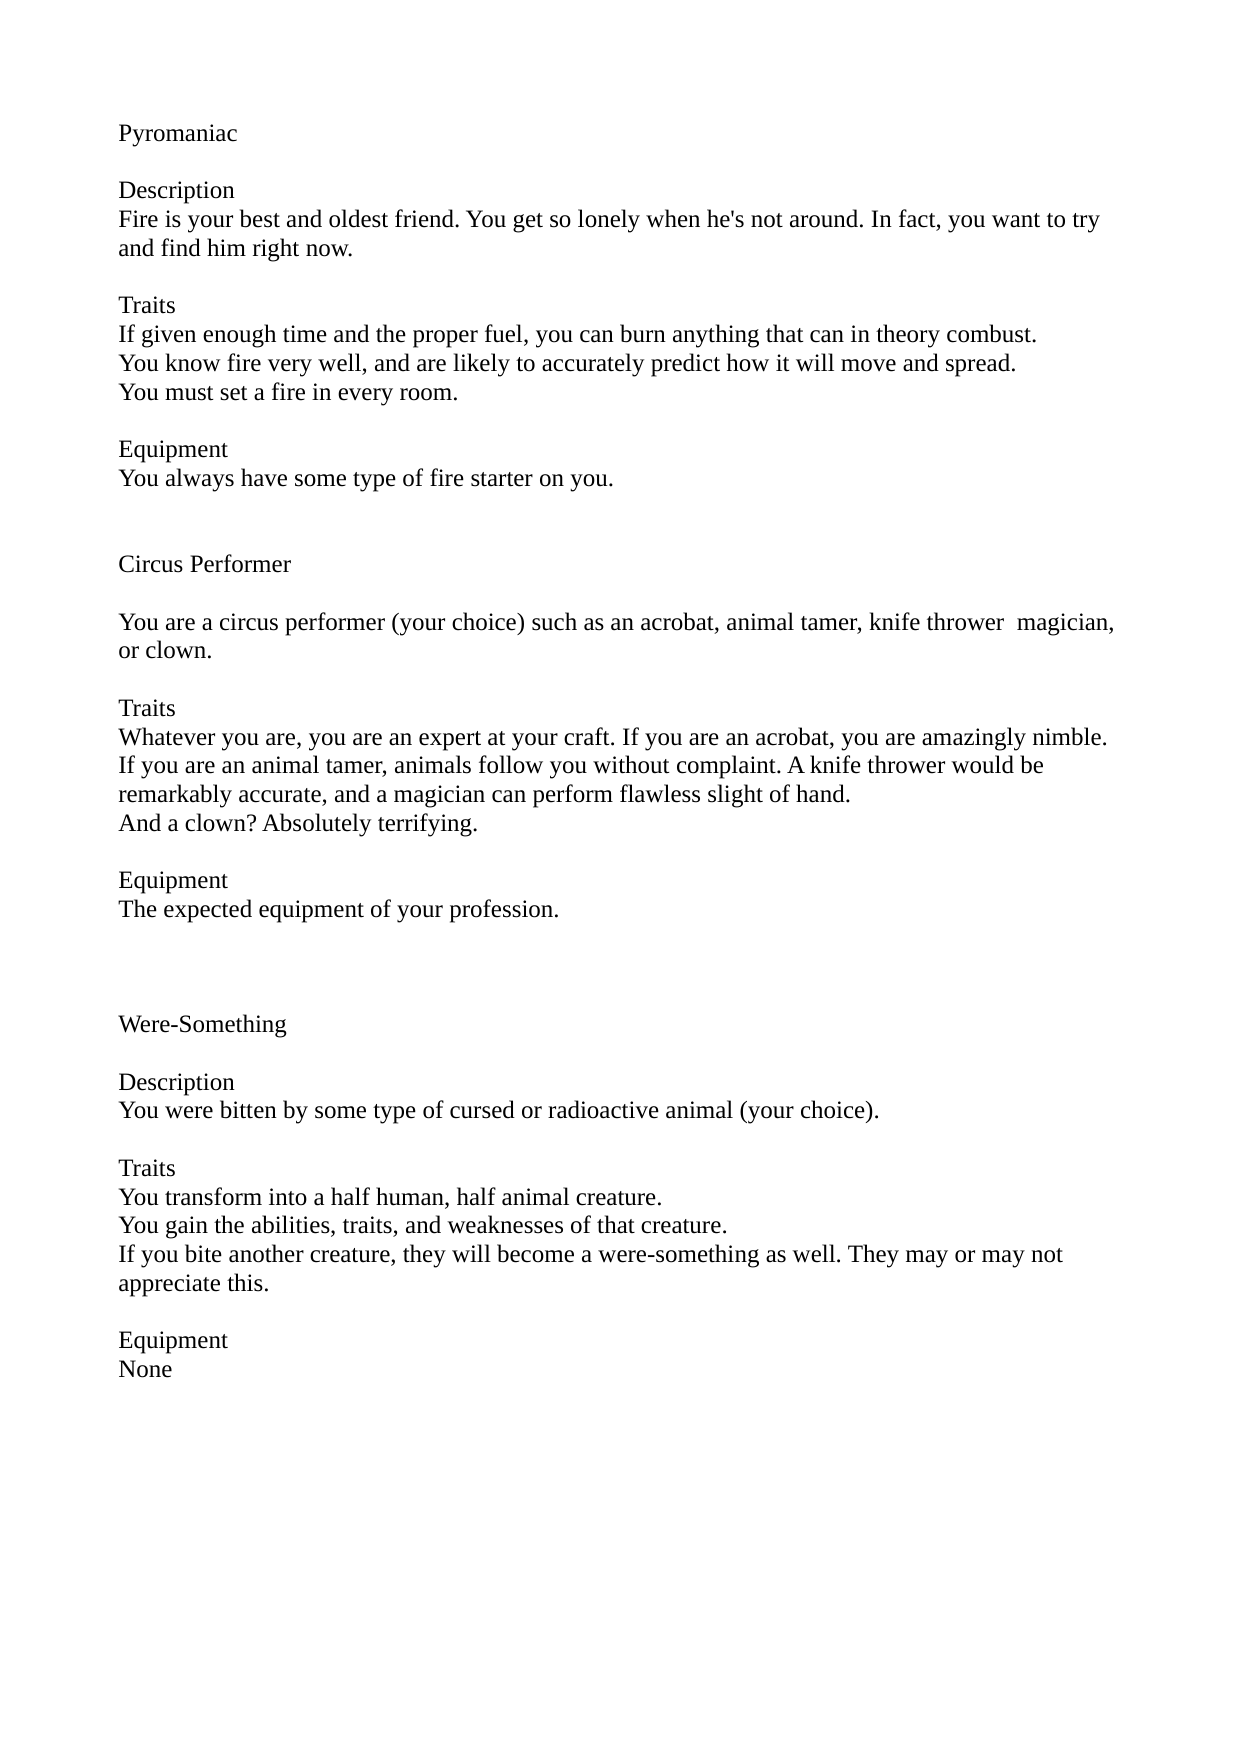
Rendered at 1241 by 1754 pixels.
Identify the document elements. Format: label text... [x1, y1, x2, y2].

text None [118, 1354, 1122, 1383]
text Equipment [118, 434, 1122, 463]
text The expected equipment of your profession. [118, 894, 1122, 923]
text You must set a fire in every room. [118, 377, 1122, 406]
text If given enough time and the proper fuel, you can burn anything that can in theory combust. [118, 319, 1122, 348]
text Equipment [118, 1326, 1122, 1354]
text Traits [118, 291, 1122, 319]
text Equipment [118, 866, 1122, 894]
text Description [118, 1067, 1122, 1096]
text Pyromaniac [118, 118, 1122, 147]
text Were-Something [118, 1009, 1122, 1038]
text You gain the abilities, traits, and weaknesses of that creature. [118, 1211, 1122, 1239]
text Fire is your best and oldest friend. You get so lonely when he's not around. In fact, you want to try and find him right now. [118, 204, 1122, 262]
text And a clown? Absolutely terrifying. [118, 808, 1122, 837]
text Traits [118, 1153, 1122, 1182]
text You transform into a half human, half animal creature. [118, 1182, 1122, 1211]
text You were bitten by some type of cursed or radioactive animal (your choice). [118, 1096, 1122, 1124]
text Whatever you are, you are an expert at your craft. If you are an acrobat, you are amazingly nimble. If you are an animal tamer, animals follow you without complaint. A knife thrower would be remarkably accurate, and a magician can perform flawless slight of hand. [118, 722, 1122, 808]
text You know fire very well, and are likely to accurately predict how it will move and spread. [118, 348, 1122, 377]
text You always have some type of fire starter on you. [118, 463, 1122, 492]
text If you bite another creature, they will become a were-something as well. They may or may not appreciate this. [118, 1239, 1122, 1297]
text Traits [118, 693, 1122, 722]
text Description [118, 176, 1122, 204]
text Circus Performer [118, 549, 1122, 578]
text You are a circus performer (your choice) such as an acrobat, animal tamer, knife thrower magician, or clown. [118, 607, 1122, 664]
